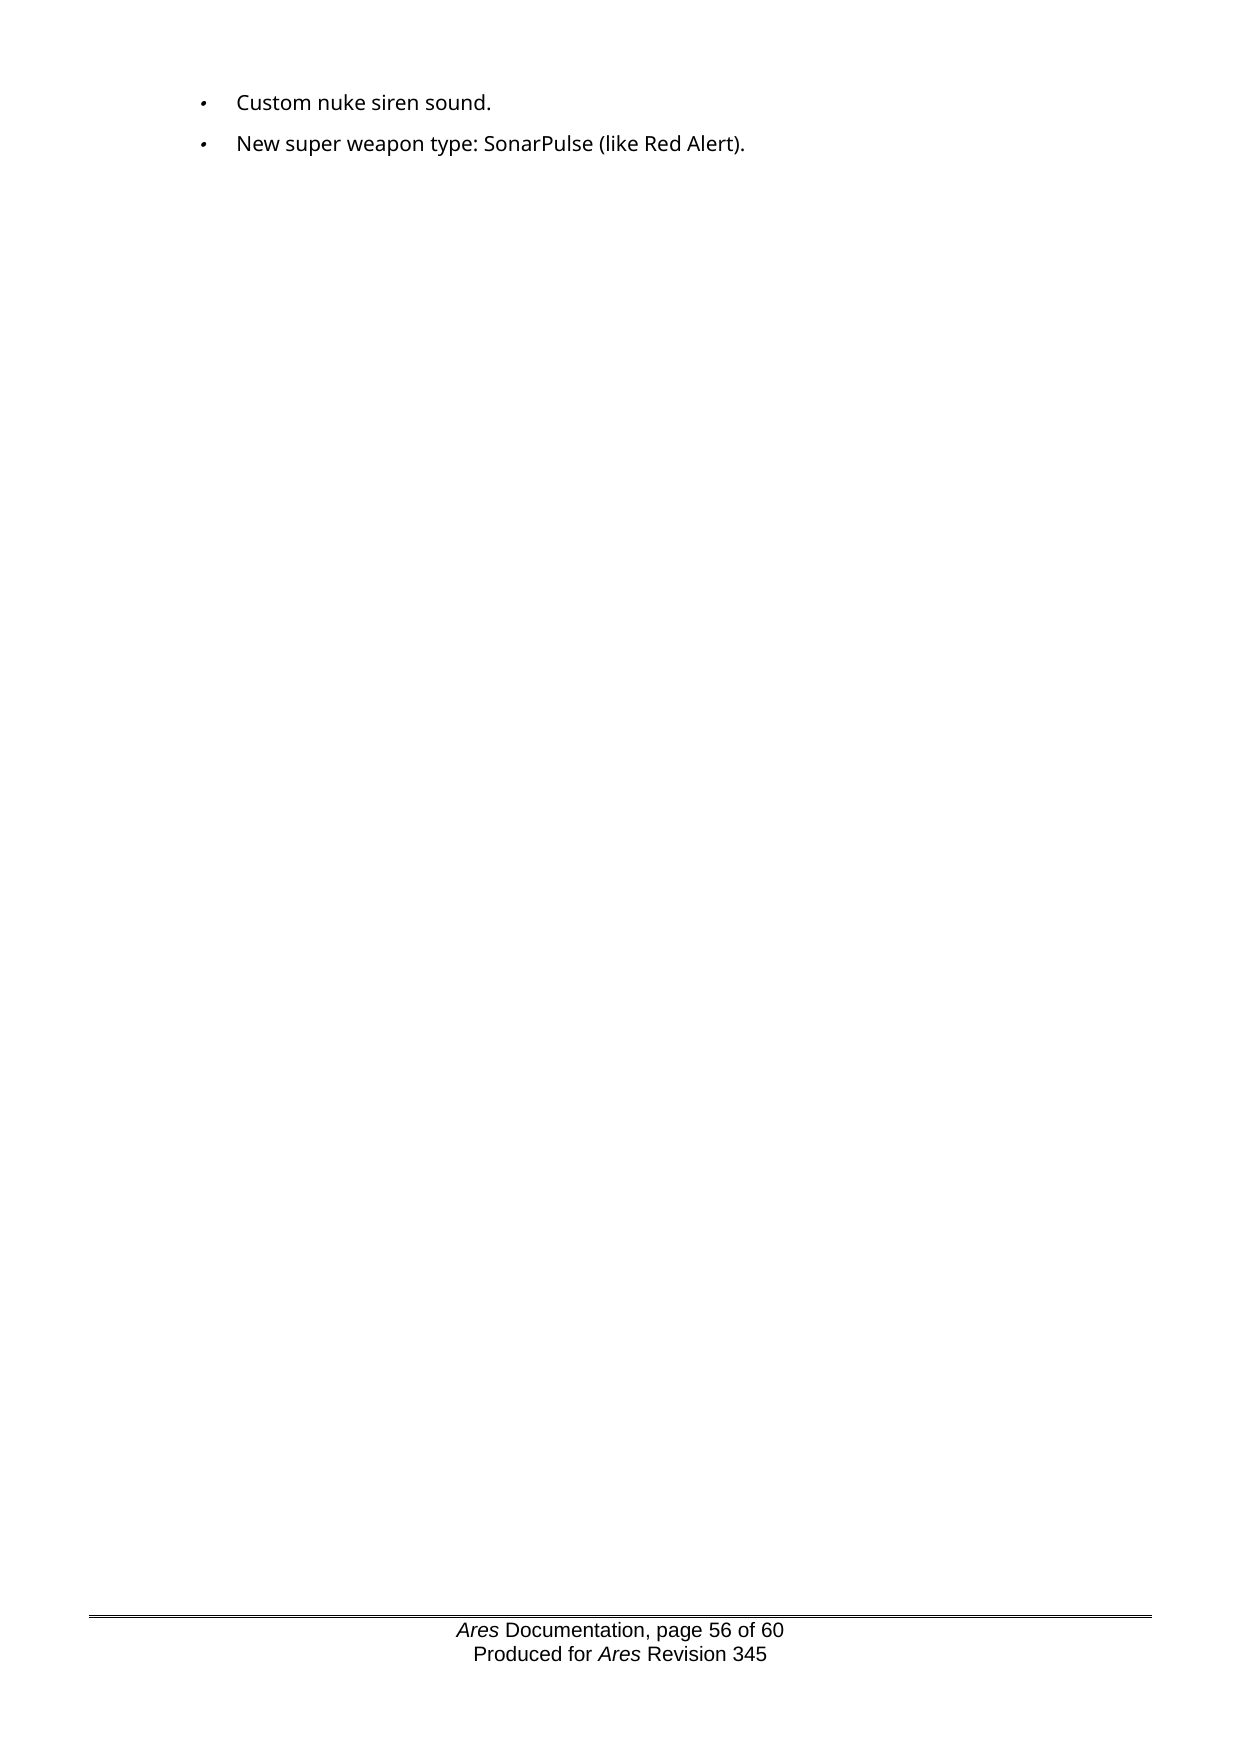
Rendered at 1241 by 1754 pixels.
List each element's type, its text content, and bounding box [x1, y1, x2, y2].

list Custom nuke siren sound. [199, 88, 1152, 117]
list New super weapon type: SonarPulse (like Red Alert). [199, 129, 1152, 158]
